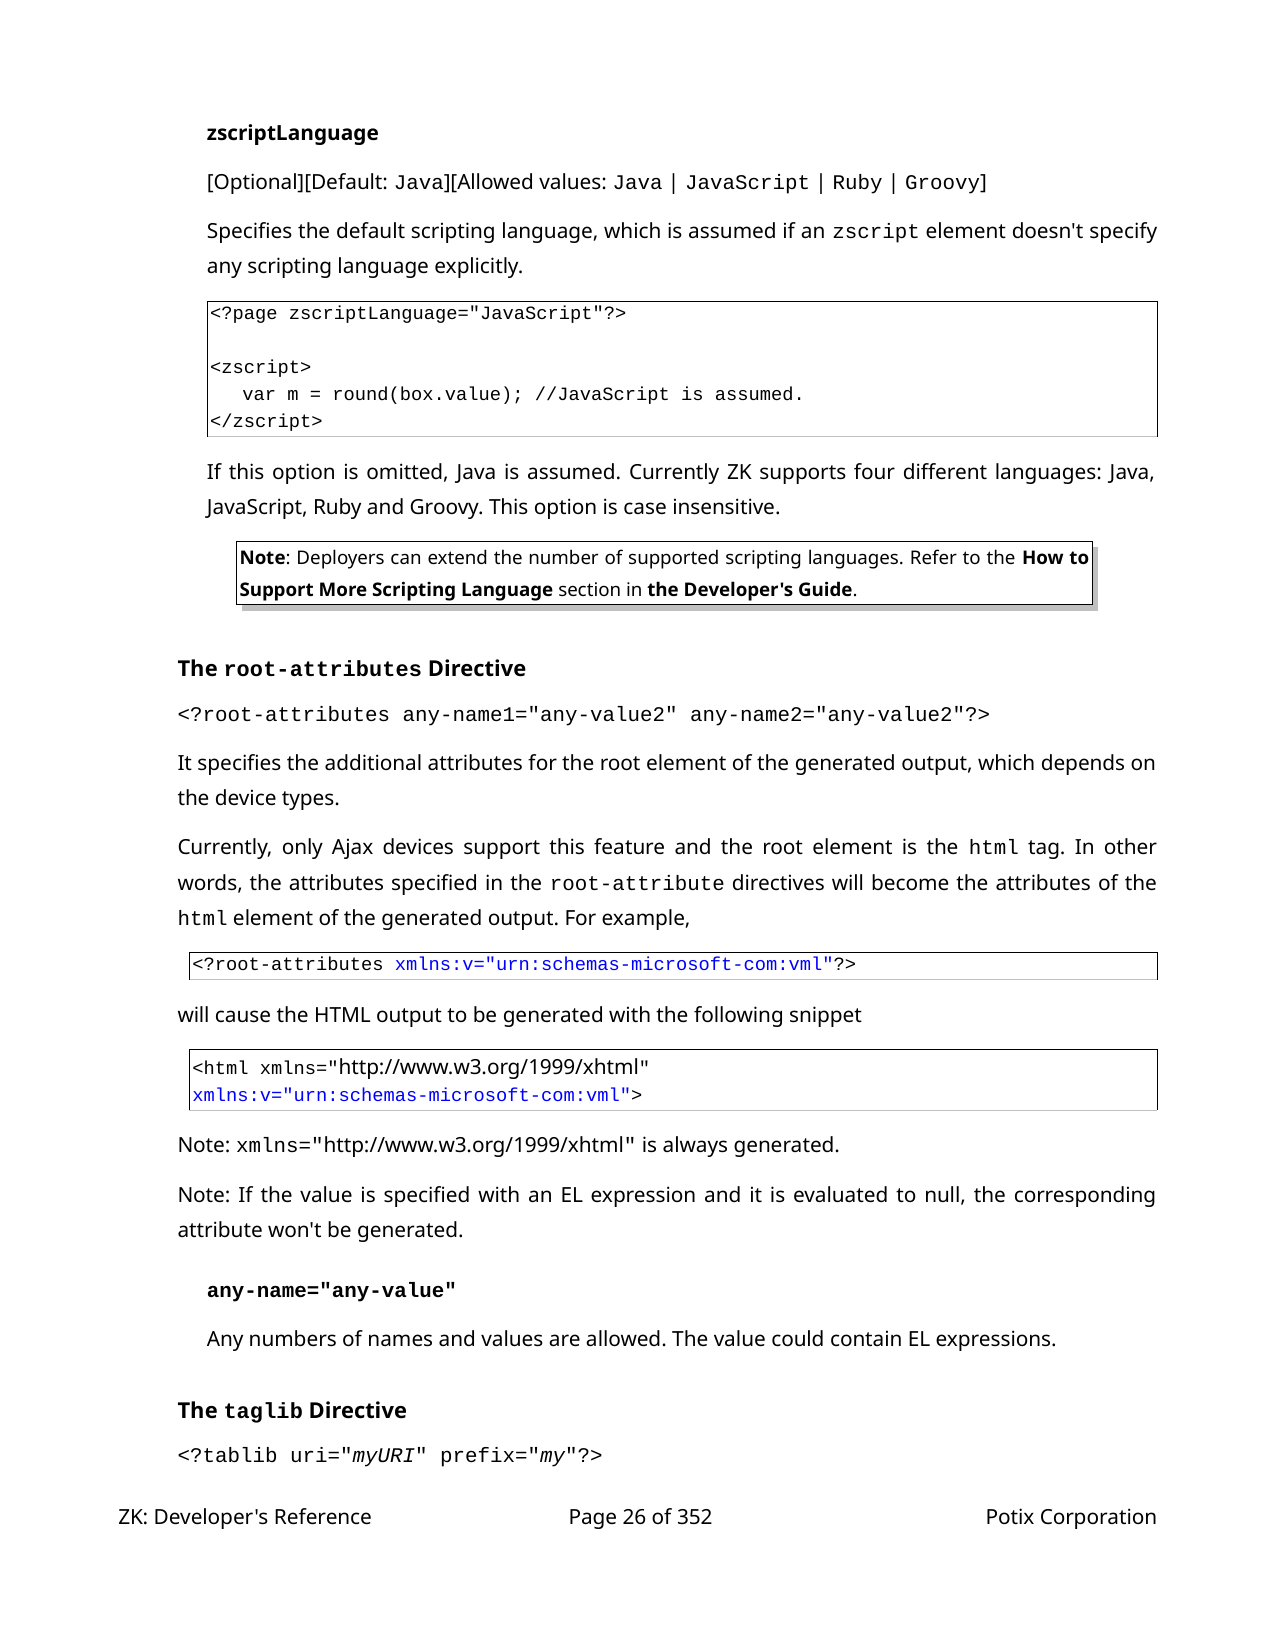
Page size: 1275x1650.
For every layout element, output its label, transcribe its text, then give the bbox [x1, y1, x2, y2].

text var m = round(box.value); //JavaScript is assumed. [208, 382, 1157, 406]
text <?root-attributes xmlns:v="urn:schemas-microsoft-com:vml"?> [190, 953, 1157, 979]
subtitle The root-attributes Directive [177, 653, 1157, 683]
subtitle any-name="any-value" [207, 1280, 1157, 1303]
text Currently, only Ajax devices support this feature and the root element is the html tag. In other words, the attributes specified in the root-attribute directives will become the attributes of the html element of the generated output. For example, [177, 832, 1157, 932]
text If this option is omitted, Java is assumed. Currently ZK supports four different languages: Java, JavaScript, Ruby and Groovy. This option is case insensitive. [207, 457, 1157, 521]
text <?tablib uri="myURI" prefix="my"?> [177, 1445, 1157, 1469]
text <zscript> [208, 355, 1157, 379]
text Note: xmlns="http://www.w3.org/1999/xhtml" is always generated. [177, 1131, 1157, 1159]
text <?page zscriptLanguage="JavaScript"?> [208, 302, 1157, 325]
subtitle zscriptLanguage [207, 118, 1157, 146]
text <html xmlns="http://www.w3.org/1999/xhtml" xmlns:v="urn:schemas-microsoft-com:vml"> [190, 1050, 1157, 1110]
text Specifies the default scripting language, which is assumed if an zscript element doesn't specify any scripting language explicitly. [207, 216, 1157, 280]
text <?root-attributes any-name1="any-value2" any-name2="any-value2"?> [177, 704, 1157, 727]
text will cause the HTML output to be generated with the following snippet [177, 1000, 1157, 1028]
text Note: If the value is specified with an EL expression and it is evaluated to null, the corresponding attribute won't be generated. [177, 1180, 1157, 1243]
text Any numbers of names and values are allowed. The value could contain EL expressions. [207, 1324, 1157, 1352]
text </zscript> [208, 409, 1157, 436]
text It specifies the additional attributes for the root element of the generated output, which depends on the device types. [177, 748, 1157, 811]
text Note: Deployers can extend the number of supported scripting languages. Refer to the How to Support More Scripting Language section in the Developer's Guide. [237, 542, 1092, 604]
text [Optional][Default: Java][Allowed values: Java | JavaScript | Ruby | Groovy] [207, 167, 1157, 196]
subtitle The taglib Directive [177, 1395, 1157, 1425]
